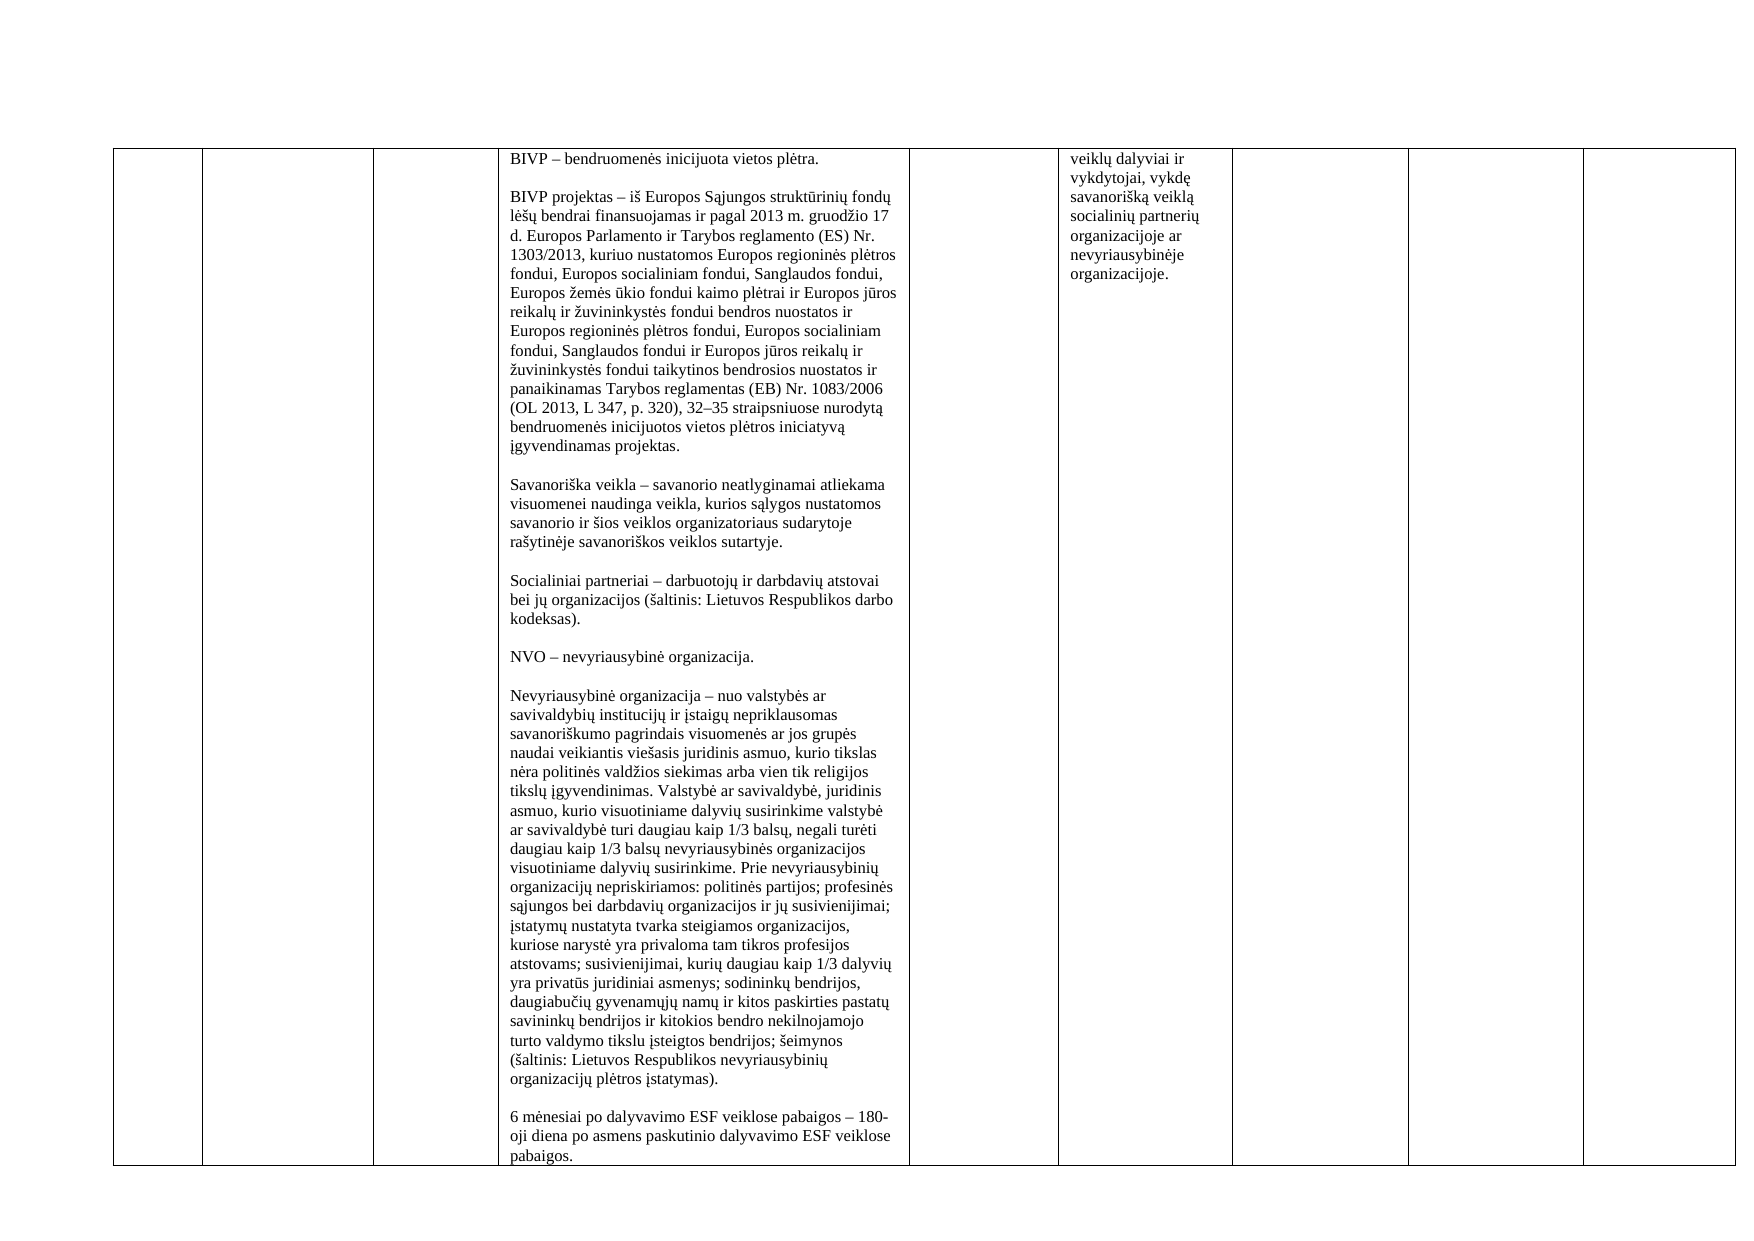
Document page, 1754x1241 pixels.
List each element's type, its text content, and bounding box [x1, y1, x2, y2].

table_cell [1584, 149, 1735, 1164]
table_cell BIVP – bendruomenės inicijuota vietos plėtra. BIVP projektas – iš Europos Sąjungos struktūrinių fondų lėšų bendrai finansuojamas ir pagal 2013 m. gruodžio 17 d. Europos Parlamento ir Tarybos reglamento (ES) Nr. 1303/2013, kuriuo nustatomos Europos regioninės plėtros fondui, Europos socialiniam fondui, Sanglaudos fondui, Europos žemės ūkio fondui kaimo plėtrai ir Europos jūros reikalų ir žuvininkystės fondui bendros nuostatos ir Europos regioninės plėtros fondui, Europos socialiniam fondui, Sanglaudos fondui ir Europos jūros reikalų ir žuvininkystės fondui taikytinos bendrosios nuostatos ir panaikinamas Tarybos reglamentas (EB) Nr. 1083/2006 (OL 2013, L 347, p. 320), 32–35 straipsniuose nurodytą bendruomenės inicijuotos vietos plėtros iniciatyvą įgyvendinamas projektas. Savanoriška veikla – savanorio neatlyginamai atliekama visuomenei naudinga veikla, kurios sąlygos nustatomos savanorio ir šios veiklos organizatoriaus sudarytoje rašytinėje savanoriškos veiklos sutartyje. Socialiniai partneriai – darbuotojų ir darbdavių atstovai bei jų organizacijos (šaltinis: Lietuvos Respublikos darbo kodeksas). NVO – nevyriausybinė organizacija. Nevyriausybinė organizacija – nuo valstybės ar savivaldybių institucijų ir įstaigų nepriklausomas savanoriškumo pagrindais visuomenės ar jos grupės naudai veikiantis viešasis juridinis asmuo, kurio tikslas nėra politinės valdžios siekimas arba vien tik religijos tikslų įgyvendinimas. Valstybė ar savivaldybė, juridinis asmuo, kurio visuotiniame dalyvių susirinkime valstybė ar savivaldybė turi daugiau kaip 1/3 balsų, negali turėti daugiau kaip 1/3 balsų nevyriausybinės organizacijos visuotiniame dalyvių susirinkime. Prie nevyriausybinių organizacijų nepriskiriamos: politinės partijos; profesinės sąjungos bei darbdavių organizacijos ir jų susivienijimai; įstatymų nustatyta tvarka steigiamos organizacijos, kuriose narystė yra privaloma tam tikros profesijos atstovams; susivienijimai, kurių daugiau kaip 1/3 dalyvių yra privatūs juridiniai asmenys; sodininkų bendrijos, daugiabučių gyvenamųjų namų ir kitos paskirties pastatų savininkų bendrijos ir kitokios bendro nekilnojamojo turto valdymo tikslu įsteigtos bendrijos; šeimynos (šaltinis: Lietuvos Respublikos nevyriausybinių organizacijų plėtros įstatymas). 6 mėnesiai po dalyvavimo ESF veiklose pabaigos – 180-oji diena po asmens paskutinio dalyvavimo ESF veiklose pabaigos. [499, 149, 909, 1164]
table_cell [1233, 149, 1408, 1164]
table_cell [374, 149, 498, 1164]
table_cell [203, 149, 373, 1164]
table_cell [910, 149, 1058, 1164]
table_cell [114, 149, 202, 1164]
table_cell veiklų dalyviai ir vykdytojai, vykdę savanorišką veiklą socialinių partnerių organizacijoje ar nevyriausybinėje organizacijoje. [1059, 149, 1232, 1164]
table_cell [1409, 149, 1583, 1164]
